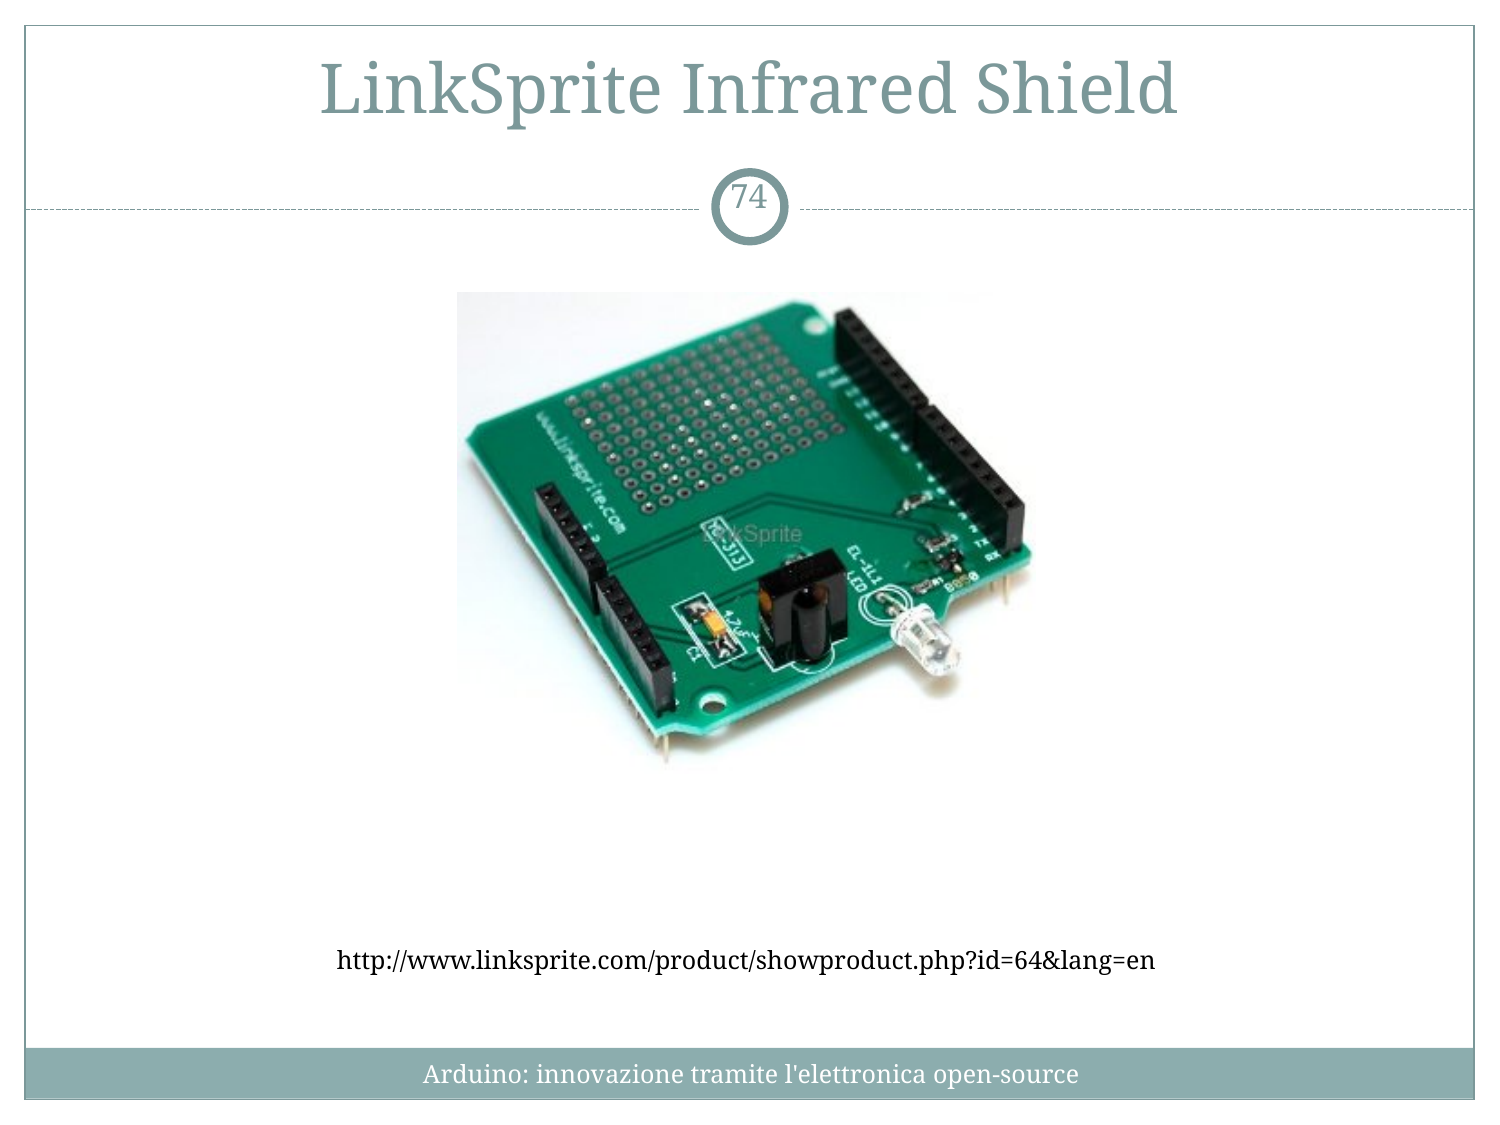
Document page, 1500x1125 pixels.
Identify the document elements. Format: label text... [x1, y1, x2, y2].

list http://www.linksprite.com/product/showproduct.php?id=64&lang=en [49, 937, 1445, 1020]
footer Arduino: innovazione tramite l'elettronica open-source [50, 1051, 1454, 1112]
picture [457, 292, 1036, 774]
slide_number [715, 168, 791, 241]
title LinkSprite Infrared Shield [49, 37, 1450, 162]
